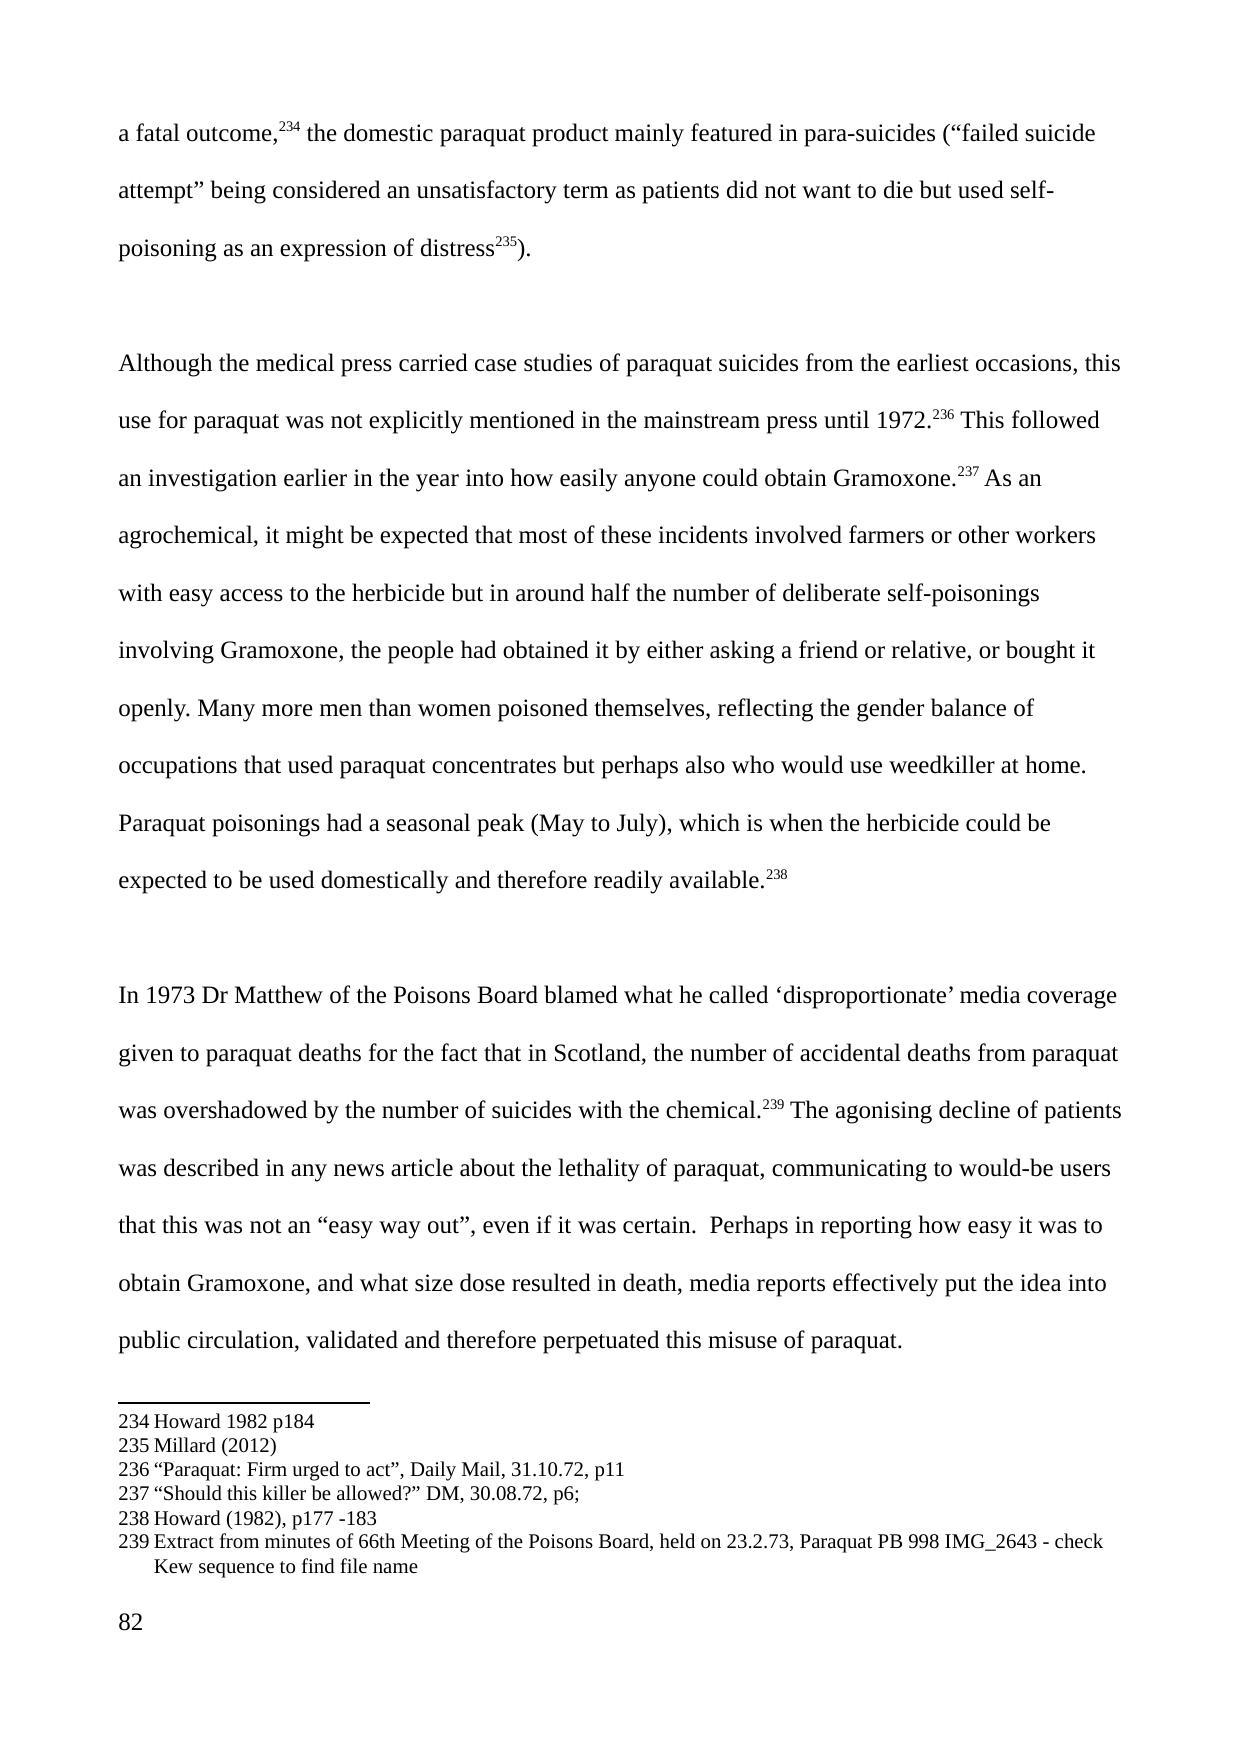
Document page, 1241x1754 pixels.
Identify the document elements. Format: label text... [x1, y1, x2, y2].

text In 1973 Dr Matthew of the Poisons Board blamed what he called ‘disproportionate’ media coverage given to paraquat deaths for the fact that in Scotland, the number of accidental deaths from paraquat was overshadowed by the number of suicides with the chemical. The agonising decline of patients was described in any news article about the lethality of paraquat, communicating to would-be users that this was not an “easy way out”, even if it was certain. Perhaps in reporting how easy it was to obtain Gramoxone, and what size dose resulted in death, media reports effectively put the idea into public circulation, validated and therefore perpetuated this misuse of paraquat. [118, 981, 1122, 1354]
text Extract from minutes of 66th Meeting of the Poisons Board, held on 23.2.73, Paraquat PB 998 IMG_2643 - check Kew sequence to find file name [118, 1529, 1122, 1578]
text Millard (2012) [118, 1433, 1122, 1457]
text “Should this killer be allowed?” DM, 30.08.72, p6; [118, 1481, 1122, 1505]
text Although the medical press carried case studies of paraquat suicides from the earliest occasions, this use for paraquat was not explicitly mentioned in the mainstream press until 1972. This followed an investigation earlier in the year into how easily anyone could obtain Gramoxone. As an agrochemical, it might be expected that most of these incidents involved farmers or other workers with easy access to the herbicide but in around half the number of deliberate self-poisonings involving Gramoxone, the people had obtained it by either asking a friend or relative, or bought it openly. Many more men than women poisoned themselves, reflecting the gender balance of occupations that used paraquat concentrates but perhaps also who would use weedkiller at home. Paraquat poisonings had a seasonal peak (May to July), which is when the herbicide could be expected to be used domestically and therefore readily available. [118, 348, 1122, 894]
text Howard 1982 p184 [118, 1409, 1122, 1433]
text Howard (1982), p177 -183 [118, 1505, 1122, 1529]
text “Paraquat: Firm urged to act”, Daily Mail, 31.10.72, p11 [118, 1457, 1122, 1481]
text a fatal outcome, the domestic paraquat product mainly featured in para-suicides (“failed suicide attempt” being considered an unsatisfactory term as patients did not want to die but used self-poisoning as an expression of distress). [118, 118, 1122, 262]
